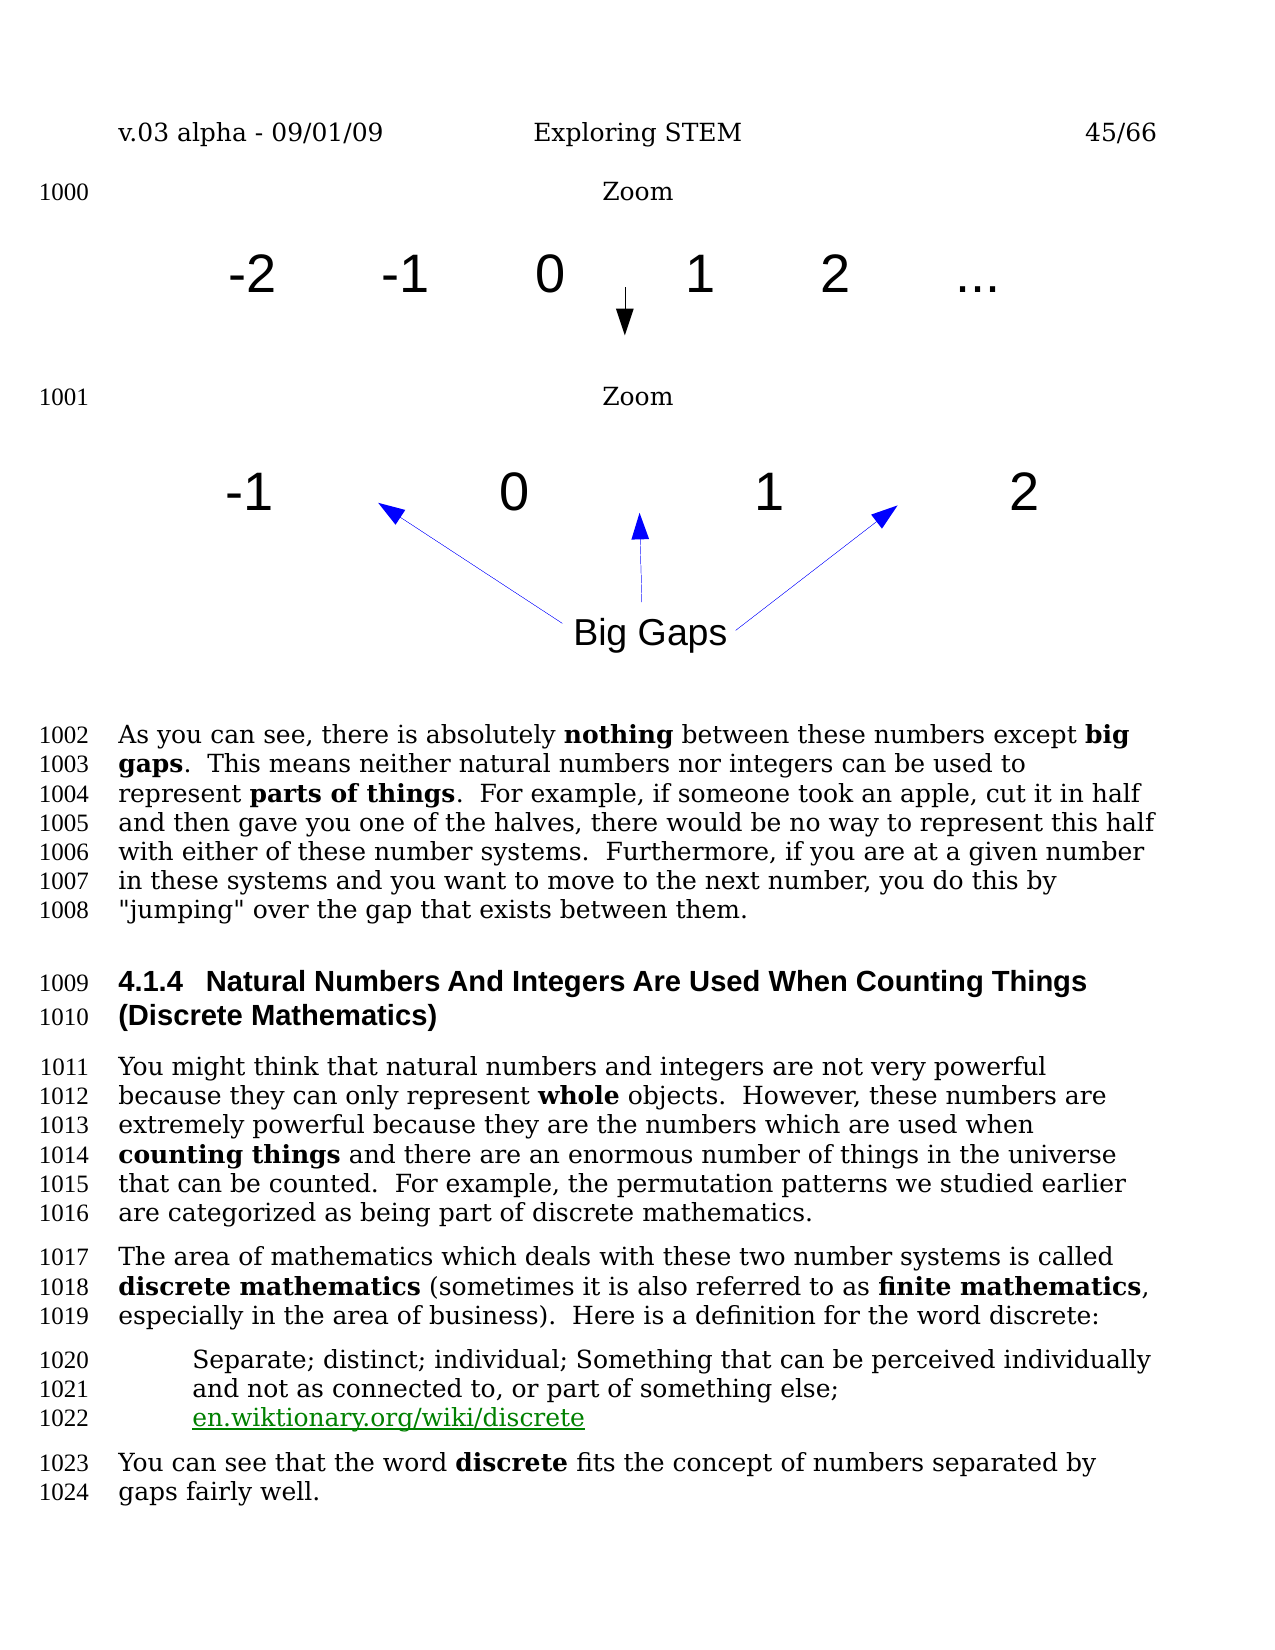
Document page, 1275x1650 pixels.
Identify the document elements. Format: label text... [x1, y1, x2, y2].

subtitle Natural Numbers And Integers Are Used When Counting Things (Discrete Mathematics) [118, 964, 1157, 1031]
text As you can see, there is absolutely nothing between these numbers except big gaps. This means neither natural numbers nor integers can be used to represent parts of things. For example, if someone took an apple, cut it in half and then gave you one of the halves, there would be no way to represent this half with either of these number systems. Furthermore, if you are at a given number in these systems and you want to move to the next number, you do this by "jumping" over the gap that exists between them. [118, 720, 1157, 925]
text You can see that the word discrete fits the concept of numbers separated by gaps fairly well. [118, 1448, 1157, 1506]
text Zoom [118, 177, 1157, 206]
text Separate; distinct; individual; Something that can be perceived individually and not as connected to, or part of something else; en.wiktionary.org/wiki/discrete [192, 1345, 1157, 1433]
text Zoom [118, 382, 1157, 411]
text The area of mathematics which deals with these two number systems is called discrete mathematics (sometimes it is also referred to as finite mathematics, especially in the area of business). Here is a definition for the word discrete: [118, 1242, 1157, 1330]
text You might think that natural numbers and integers are not very powerful because they can only represent whole objects. However, these numbers are extremely powerful because they are the numbers which are used when counting things and there are an enormous number of things in the universe that can be counted. For example, the permutation patterns we studied earlier are categorized as being part of discrete mathematics. [118, 1052, 1157, 1227]
